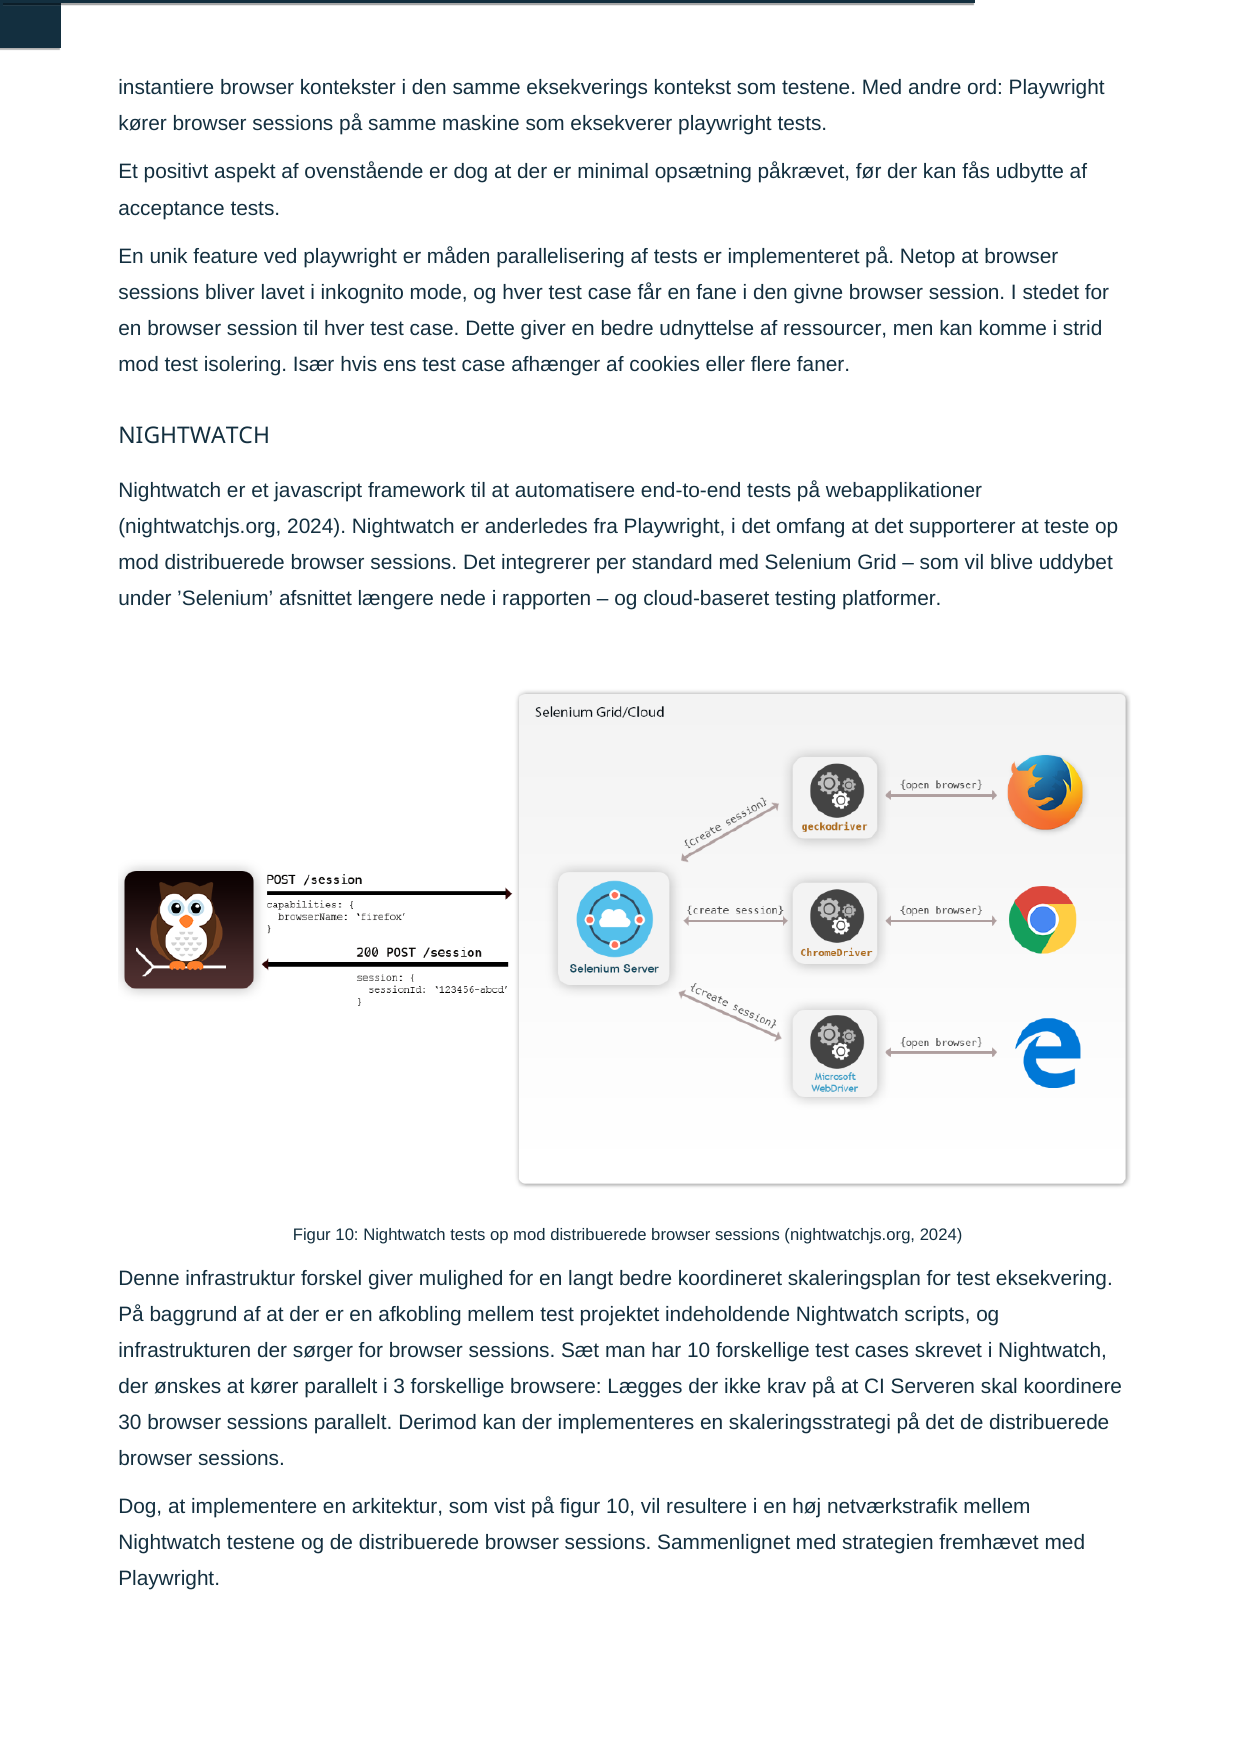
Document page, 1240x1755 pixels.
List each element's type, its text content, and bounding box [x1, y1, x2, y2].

text instantiere browser kontekster i den samme eksekverings kontekst som testene. Med andre ord: Playwright kører browser sessions på samme maskine som eksekverer playwright tests. [118, 75, 1137, 135]
text Figur 10: Nightwatch tests op mod distribuerede browser sessions (nightwatchjs.org, 2024) [118, 1224, 1137, 1244]
text Denne infrastruktur forskel giver mulighed for en langt bedre koordineret skaleringsplan for test eksekvering. På baggrund af at der er en afkobling mellem test projektet indeholdende Nightwatch scripts, og infrastrukturen der sørger for browser sessions. Sæt man har 10 forskellige test cases skrevet i Nightwatch, der ønskes at kører parallelt i 3 forskellige browsere: Lægges der ikke krav på at CI Serveren skal koordinere 30 browser sessions parallelt. Derimod kan der implementeres en skaleringsstrategi på det de distribuerede browser sessions. [118, 1266, 1137, 1469]
text Nightwatch er et javascript framework til at automatisere end-to-end tests på webapplikationer (nightwatchjs.org, 2024). Nightwatch er anderledes fra Playwright, i det omfang at det supporterer at teste op mod distribuerede browser sessions. Det integrerer per standard med Selenium Grid – som vil blive uddybet under ’Selenium’ afsnittet længere nede i rapporten – og cloud-baseret testing platformer. [118, 478, 1137, 610]
subtitle Nightwatch [118, 419, 1137, 450]
text Dog, at implementere en arkitektur, som vist på figur 10, vil resultere i en høj netværkstrafik mellem Nightwatch testene og de distribuerede browser sessions. Sammenlignet med strategien fremhævet med Playwright. [118, 1494, 1137, 1590]
text En unik feature ved playwright er måden parallelisering af tests er implementeret på. Netop at browser sessions bliver lavet i inkognito mode, og hver test case får en fane i den givne browser session. I stedet for en browser session til hver test case. Dette giver en bedre udnyttelse af ressourcer, men kan komme i strid mod test isolering. Især hvis ens test case afhænger af cookies eller flere faner. [118, 244, 1137, 376]
text Et positivt aspekt af ovenstående er dog at der er minimal opsætning påkrævet, før der kan fås udbytte af acceptance tests. [118, 159, 1137, 219]
